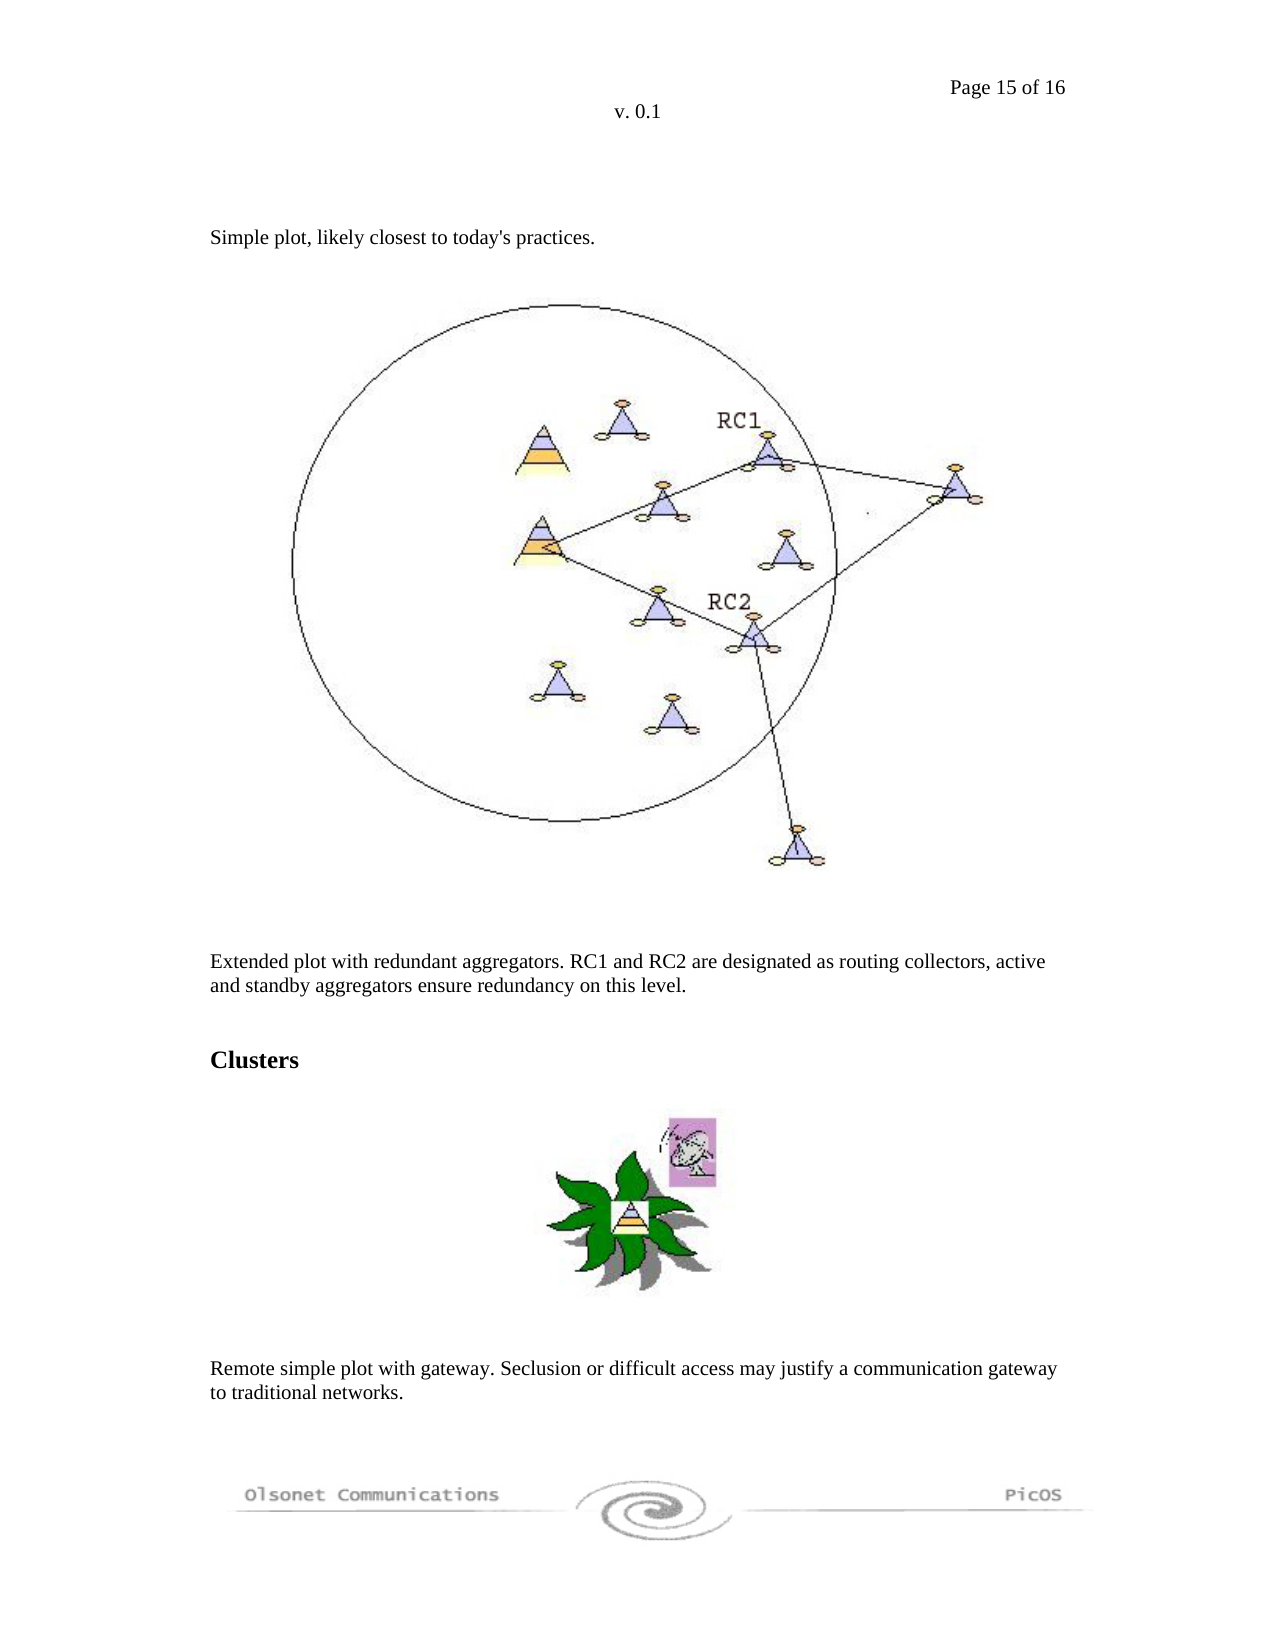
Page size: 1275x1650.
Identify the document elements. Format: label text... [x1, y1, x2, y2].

text Clusters [210, 1045, 1065, 1074]
text Extended plot with redundant aggregators. RC1 and RC2 are designated as routing collectors, active and standby aggregators ensure redundancy on this level. [210, 949, 1065, 997]
picture [226, 1464, 1094, 1566]
text Simple plot, likely closest to today's practices. [210, 225, 1065, 249]
picture [270, 297, 1005, 877]
picture [525, 1098, 750, 1308]
text Remote simple plot with gateway. Seclusion or difficult access may justify a communication gateway to traditional networks. [210, 1356, 1065, 1404]
